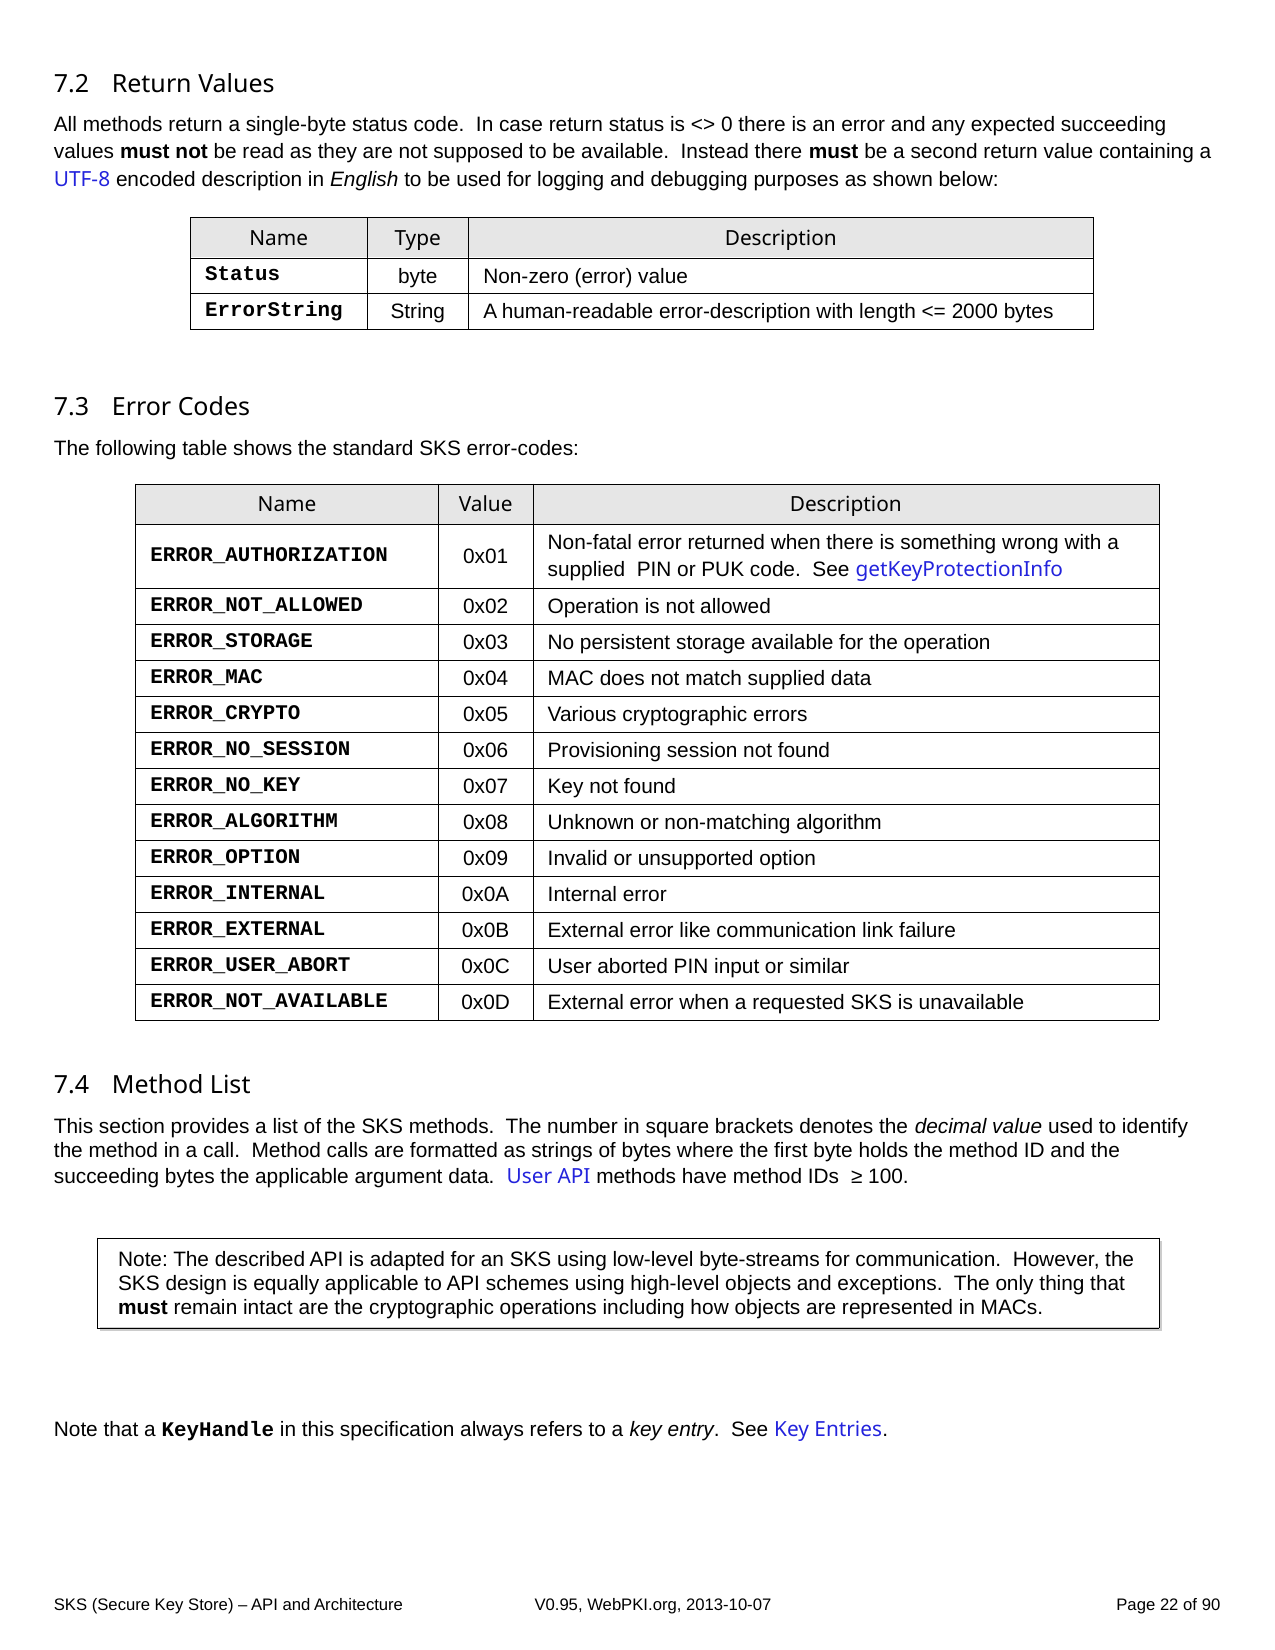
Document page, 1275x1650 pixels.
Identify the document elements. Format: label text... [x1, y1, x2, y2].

table_cell Various cryptographic errors [534, 697, 1159, 732]
table_cell 0x0C [439, 949, 533, 983]
table_cell No persistent storage available for the operation [534, 625, 1159, 660]
table_header Description [534, 485, 1159, 524]
table_cell ERROR_STORAGE [136, 625, 438, 660]
table_cell Unknown or non-matching algorithm [534, 805, 1159, 840]
table_cell ERROR_ALGORITHM [136, 805, 438, 840]
table_cell Operation is not allowed [534, 589, 1159, 624]
subtitle Error Codes [54, 389, 1221, 423]
table_cell ERROR_USER_ABORT [136, 949, 438, 983]
table_cell 0x0A [439, 877, 533, 912]
table_header Description [469, 218, 1093, 257]
table_cell Status [191, 259, 367, 293]
text This section provides a list of the SKS methods. The number in square brackets denotes the decimal value used to identify the method in a call. Method calls are formatted as strings of bytes where the first byte holds the method ID and the succeeding bytes the applicable argument data. User API methods have method IDs ≥ 100. [54, 1114, 1221, 1214]
table_cell Invalid or unsupported option [534, 841, 1159, 876]
table_cell MAC does not match supplied data [534, 661, 1159, 696]
table_header Type [368, 218, 468, 257]
table_cell 0x04 [439, 661, 533, 696]
table_cell 0x09 [439, 841, 533, 876]
table_cell 0x02 [439, 589, 533, 624]
table_cell ERROR_NO_KEY [136, 769, 438, 804]
table_cell ERROR_AUTHORIZATION [136, 525, 438, 588]
text The following table shows the standard SKS error-codes: [54, 436, 1221, 483]
table_cell ERROR_NO_SESSION [136, 733, 438, 768]
table_cell 0x08 [439, 805, 533, 840]
table_header Note: The described API is adapted for an SKS using low-level byte-streams for communication. However, the SKS design is equally applicable to API schemes using high-level objects and exceptions. The only thing that must remain intact are the cryptographic operations including how objects are represented in MACs. [98, 1239, 1159, 1327]
table_cell 0x01 [439, 525, 533, 588]
table_cell 0x03 [439, 625, 533, 660]
table_header Name [191, 218, 367, 257]
table_cell A human-readable error-description with length <= 2000 bytes [469, 294, 1093, 329]
table_cell ERROR_NOT_ALLOWED [136, 589, 438, 624]
table_cell ErrorString [191, 294, 367, 329]
table_cell External error like communication link failure [534, 913, 1159, 948]
subtitle Return Values [54, 66, 1221, 100]
table_cell ERROR_EXTERNAL [136, 913, 438, 948]
table_cell 0x07 [439, 769, 533, 804]
subtitle Method List [54, 1067, 1221, 1101]
table_header Value [439, 485, 533, 524]
table_cell Internal error [534, 877, 1159, 912]
table_cell String [368, 294, 468, 329]
text Note that a KeyHandle in this specification always refers to a key entry. See Key Entries. [54, 1414, 1221, 1442]
table_cell 0x05 [439, 697, 533, 732]
table_cell ERROR_MAC [136, 661, 438, 696]
table_cell ERROR_INTERNAL [136, 877, 438, 912]
table_cell User aborted PIN input or similar [534, 949, 1159, 983]
text All methods return a single-byte status code. In case return status is <> 0 there is an error and any expected succeeding values must not be read as they are not supposed to be available. Instead there must be a second return value containing a UTF-8 encoded description in English to be used for logging and debugging purposes as shown below: [54, 112, 1221, 217]
table_cell byte [368, 259, 468, 293]
table_cell ERROR_OPTION [136, 841, 438, 876]
table_cell ERROR_NOT_AVAILABLE [136, 985, 438, 1019]
table_cell External error when a requested SKS is unavailable [534, 985, 1159, 1019]
table_cell Non-zero (error) value [469, 259, 1093, 293]
table_cell ERROR_CRYPTO [136, 697, 438, 732]
table_cell Key not found [534, 769, 1159, 804]
table_header Name [136, 485, 438, 524]
table_cell Non-fatal error returned when there is something wrong with a supplied PIN or PUK code. See getKeyProtectionInfo [534, 525, 1159, 588]
table_cell 0x0D [439, 985, 533, 1019]
table_cell Provisioning session not found [534, 733, 1159, 768]
table_cell 0x0B [439, 913, 533, 948]
table_cell 0x06 [439, 733, 533, 768]
